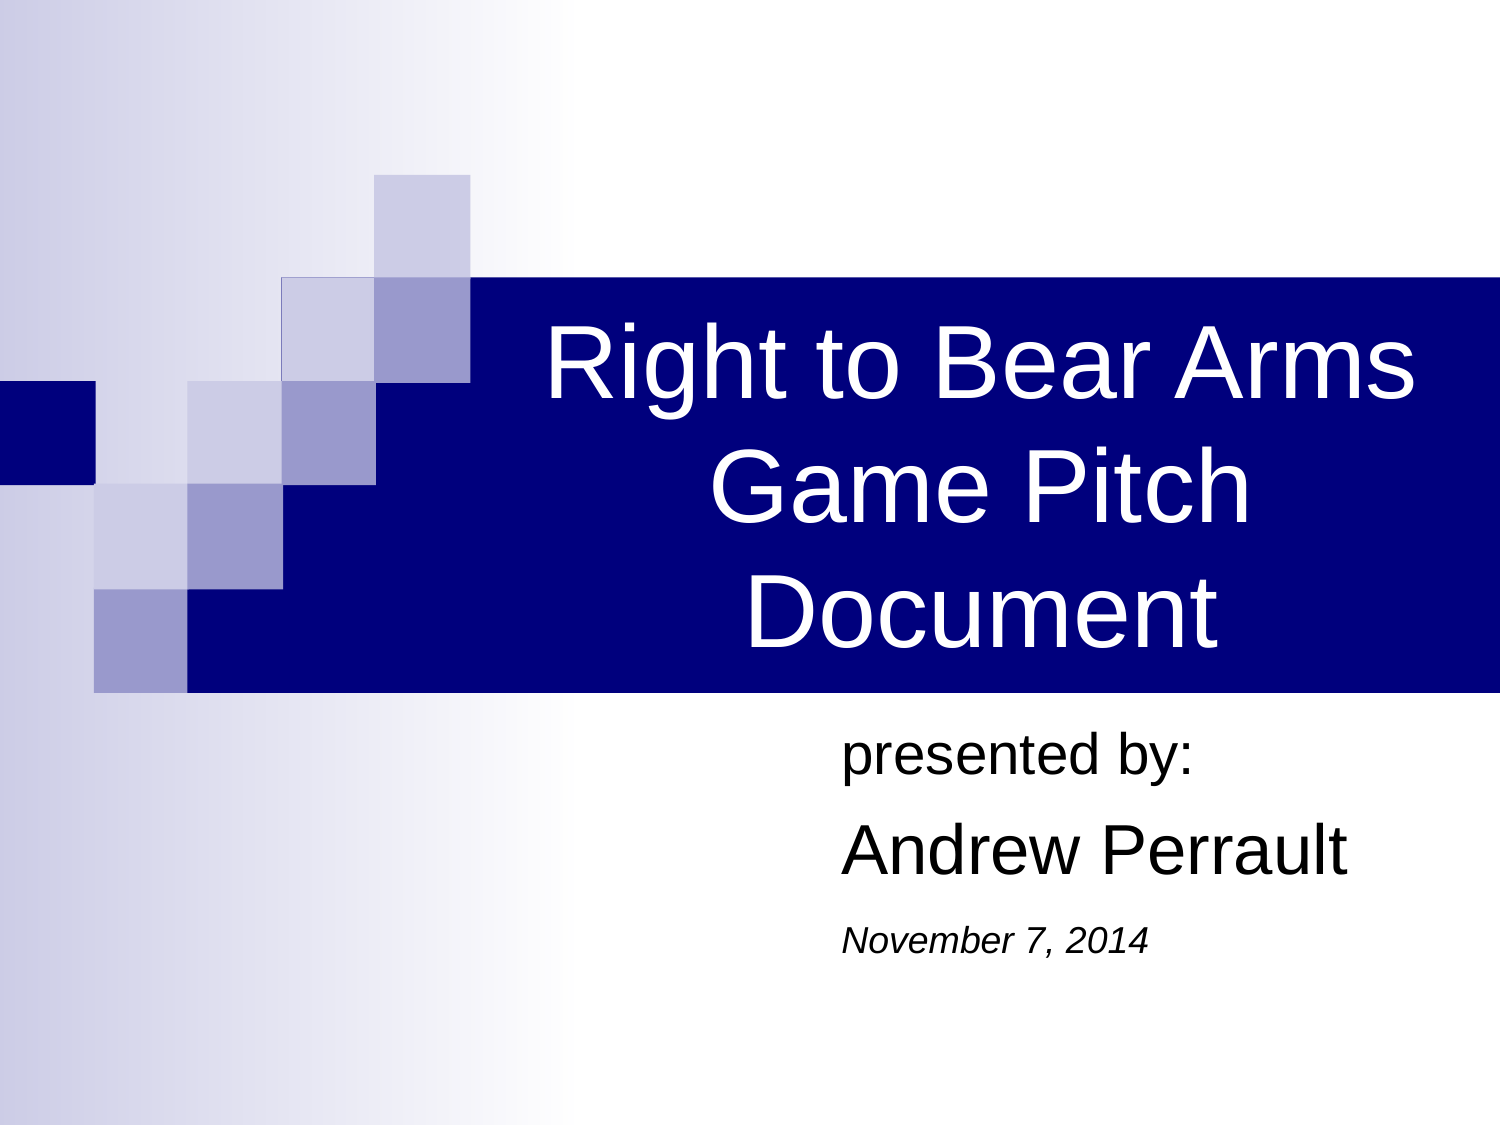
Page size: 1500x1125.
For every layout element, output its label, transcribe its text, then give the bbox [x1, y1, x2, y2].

title Right to Bear Arms Game Pitch Document [487, 286, 1476, 677]
subtitle presented by: Andrew Perrault [826, 708, 1382, 997]
text_box November 7, 2014 [826, 908, 1371, 969]
